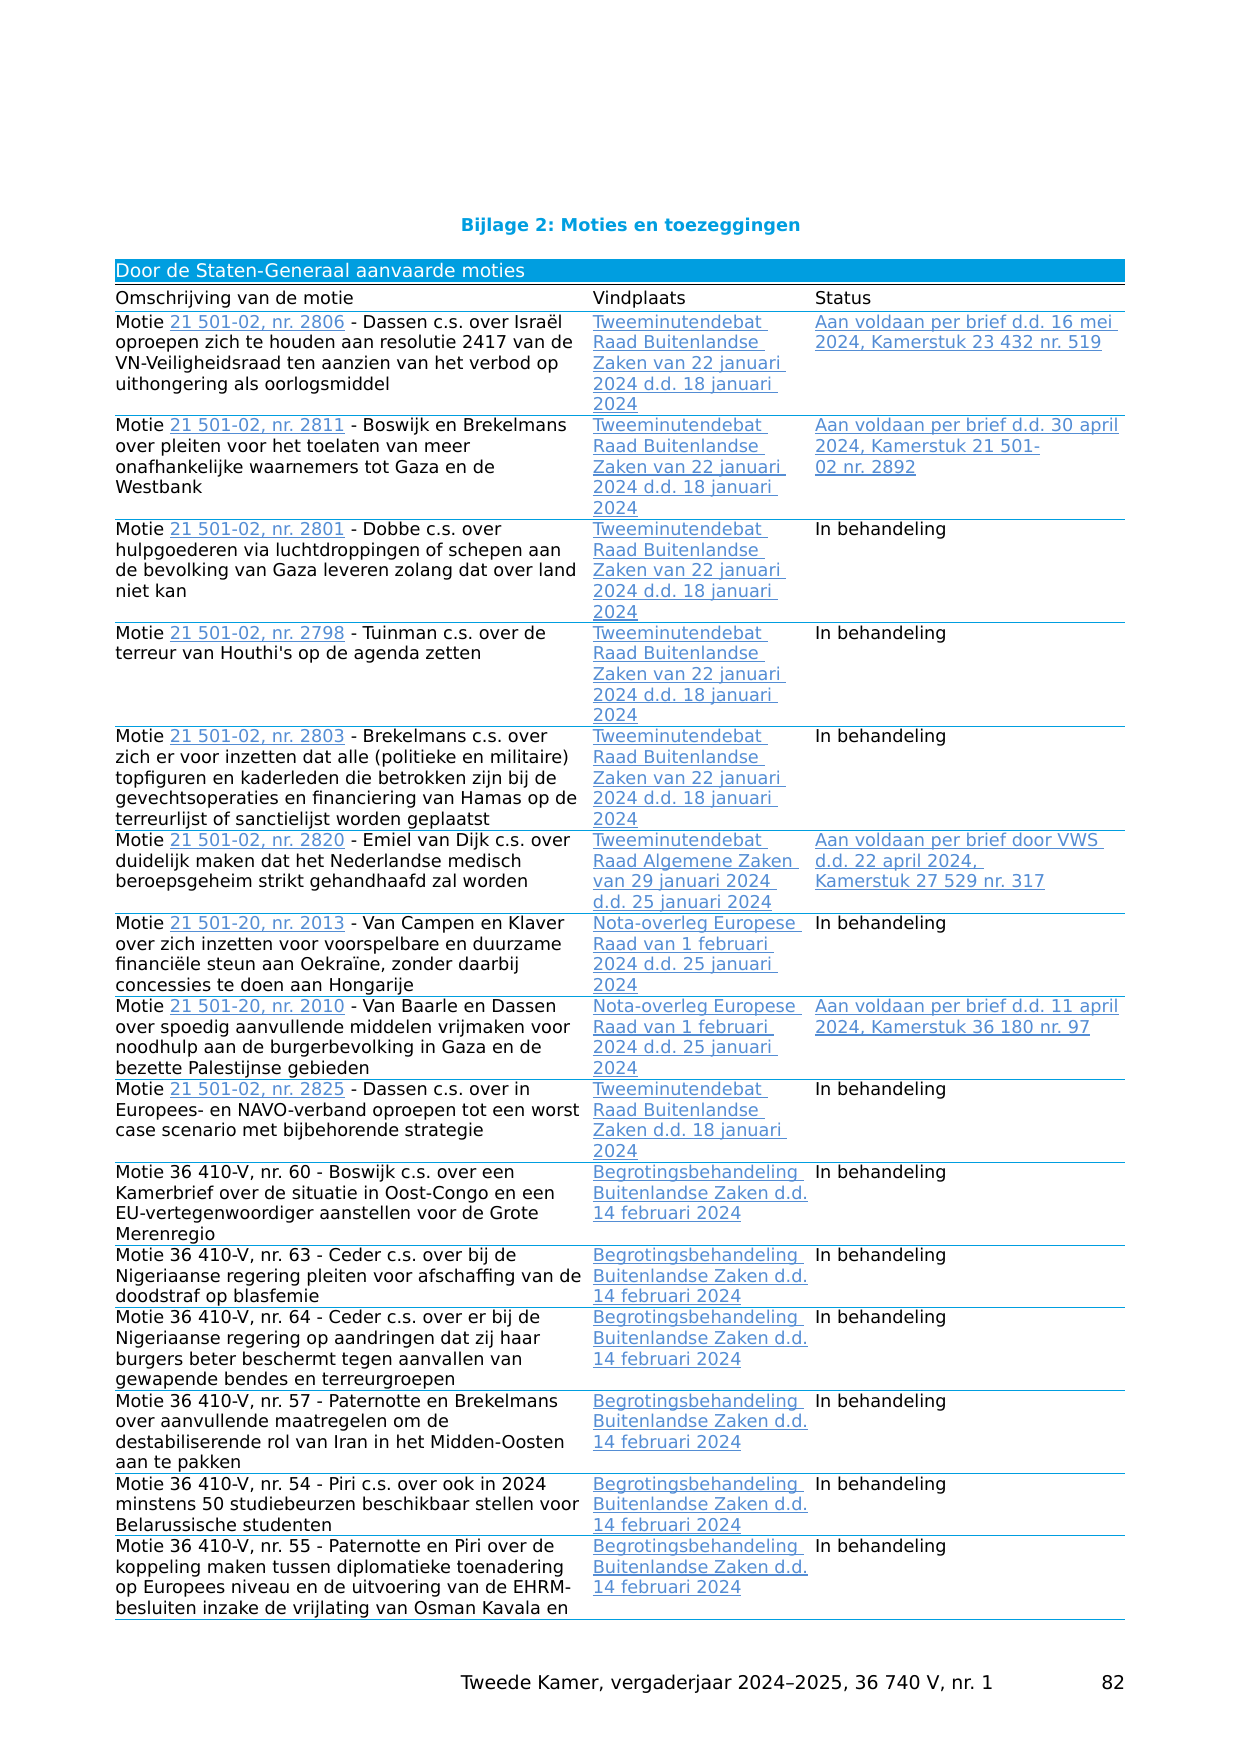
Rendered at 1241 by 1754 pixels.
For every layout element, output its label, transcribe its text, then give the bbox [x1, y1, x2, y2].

table_cell Tweeminutendebat Raad Algemene Zaken van 29 januari 2024 d.d. 25 januari 2024 [590, 831, 812, 912]
table_cell Tweeminutendebat Raad Buitenlandse Zaken van 22 januari 2024 d.d. 18 januari 2024 [590, 312, 812, 415]
table_cell Motie 21 501-02, nr. 2811 - Boswijk en Brekelmans over pleiten voor het toelaten van meer onafhankelijke waarnemers tot Gaza en de Westbank [115, 416, 590, 518]
table_cell Motie 36 410-V, nr. 54 - Piri c.s. over ook in 2024 minstens 50 studiebeurzen beschikbaar stellen voor Belarussische studenten [115, 1474, 590, 1535]
table_cell In behandeling [812, 1474, 1125, 1535]
table_cell Motie 21 501-02, nr. 2801 - Dobbe c.s. over hulpgoederen via luchtdroppingen of schepen aan de bevolking van Gaza leveren zolang dat over land niet kan [115, 520, 590, 622]
title Bijlage 2: Moties en toezeggingen [461, 213, 1125, 236]
table_cell Motie 21 501-02, nr. 2825 - Dassen c.s. over in Europees- en NAVO-verband oproepen tot een worst case scenario met bijbehorende strategie [115, 1080, 590, 1162]
table_cell Motie 21 501-02, nr. 2806 - Dassen c.s. over Israël oproepen zich te houden aan resolutie 2417 van de VN-Veiligheidsraad ten aanzien van het verbod op uithongering als oorlogsmiddel [115, 312, 590, 415]
table_cell Begrotingsbehandeling Buitenlandse Zaken d.d. 14 februari 2024 [590, 1391, 812, 1473]
table_cell In behandeling [812, 1080, 1125, 1162]
table_cell Begrotingsbehandeling Buitenlandse Zaken d.d. 14 februari 2024 [590, 1163, 812, 1244]
table_cell In behandeling [812, 914, 1125, 996]
table_cell Tweeminutendebat Raad Buitenlandse Zaken d.d. 18 januari 2024 [590, 1080, 812, 1162]
table_cell Status [812, 285, 1125, 311]
table_cell Aan voldaan per brief d.d. 11 april 2024, Kamerstuk 36 180 nr. 97 [812, 997, 1125, 1078]
table_cell Motie 21 501-20, nr. 2010 - Van Baarle en Dassen over spoedig aanvullende middelen vrijmaken voor noodhulp aan de burgerbevolking in Gaza en de bezette Palestijnse gebieden [115, 997, 590, 1078]
table_cell Omschrijving van de motie [115, 285, 590, 311]
table_cell Tweeminutendebat Raad Buitenlandse Zaken van 22 januari 2024 d.d. 18 januari 2024 [590, 416, 812, 518]
table_cell Vindplaats [590, 285, 812, 311]
table_cell Begrotingsbehandeling Buitenlandse Zaken d.d. 14 februari 2024 [590, 1536, 812, 1618]
table_cell In behandeling [812, 1163, 1125, 1244]
table_cell Tweeminutendebat Raad Buitenlandse Zaken van 22 januari 2024 d.d. 18 januari 2024 [590, 727, 812, 829]
table_cell Begrotingsbehandeling Buitenlandse Zaken d.d. 14 februari 2024 [590, 1308, 812, 1390]
table_cell Begrotingsbehandeling Buitenlandse Zaken d.d. 14 februari 2024 [590, 1246, 812, 1307]
table_cell Motie 21 501-02, nr. 2803 - Brekelmans c.s. over zich er voor inzetten dat alle (politieke en militaire) topfiguren en kaderleden die betrokken zijn bij de gevechtsoperaties en financiering van Hamas op de terreurlijst of sanctielijst worden geplaatst [115, 727, 590, 829]
table_cell In behandeling [812, 520, 1125, 622]
table_cell Nota-overleg Europese Raad van 1 februari 2024 d.d. 25 januari 2024 [590, 997, 812, 1078]
table_cell Aan voldaan per brief d.d. 30 april 2024, Kamerstuk 21 501-02 nr. 2892 [812, 416, 1125, 518]
table_cell Motie 36 410-V, nr. 64 - Ceder c.s. over er bij de Nigeriaanse regering op aandringen dat zij haar burgers beter beschermt tegen aanvallen van gewapende bendes en terreurgroepen [115, 1308, 590, 1390]
table_cell Motie 21 501-02, nr. 2820 - Emiel van Dijk c.s. over duidelijk maken dat het Nederlandse medisch beroepsgeheim strikt gehandhaafd zal worden [115, 831, 590, 912]
table_cell In behandeling [812, 1536, 1125, 1618]
table_cell Motie 36 410-V, nr. 57 - Paternotte en Brekelmans over aanvullende maatregelen om de destabiliserende rol van Iran in het Midden-Oosten aan te pakken [115, 1391, 590, 1473]
table_cell In behandeling [812, 727, 1125, 829]
table_cell Motie 36 410-V, nr. 60 - Boswijk c.s. over een Kamerbrief over de situatie in Oost-Congo en een EU-vertegenwoordiger aanstellen voor de Grote Merenregio [115, 1163, 590, 1244]
table_cell In behandeling [812, 623, 1125, 726]
table_cell Motie 36 410-V, nr. 63 - Ceder c.s. over bij de Nigeriaanse regering pleiten voor afschaffing van de doodstraf op blasfemie [115, 1246, 590, 1307]
table_cell Aan voldaan per brief door VWS d.d. 22 april 2024, Kamerstuk 27 529 nr. 317 [812, 831, 1125, 912]
table_cell Tweeminutendebat Raad Buitenlandse Zaken van 22 januari 2024 d.d. 18 januari 2024 [590, 623, 812, 726]
table_cell Tweeminutendebat Raad Buitenlandse Zaken van 22 januari 2024 d.d. 18 januari 2024 [590, 520, 812, 622]
table_cell In behandeling [812, 1246, 1125, 1307]
table_cell Motie 36 410-V, nr. 55 - Paternotte en Piri over de koppeling maken tussen diplomatieke toenadering op Europees niveau en de uitvoering van de EHRM-besluiten inzake de vrijlating van Osman Kavala en [115, 1536, 590, 1618]
table_cell Begrotingsbehandeling Buitenlandse Zaken d.d. 14 februari 2024 [590, 1474, 812, 1535]
table_cell Nota-overleg Europese Raad van 1 februari 2024 d.d. 25 januari 2024 [590, 914, 812, 996]
table_cell Motie 21 501-02, nr. 2798 - Tuinman c.s. over de terreur van Houthi's op de agenda zetten [115, 623, 590, 726]
table_cell In behandeling [812, 1308, 1125, 1390]
table_cell In behandeling [812, 1391, 1125, 1473]
table_cell Motie 21 501-20, nr. 2013 - Van Campen en Klaver over zich inzetten voor voorspelbare en duurzame financiële steun aan Oekraïne, zonder daarbij concessies te doen aan Hongarije [115, 914, 590, 996]
table_cell Aan voldaan per brief d.d. 16 mei 2024, Kamerstuk 23 432 nr. 519 [812, 312, 1125, 415]
